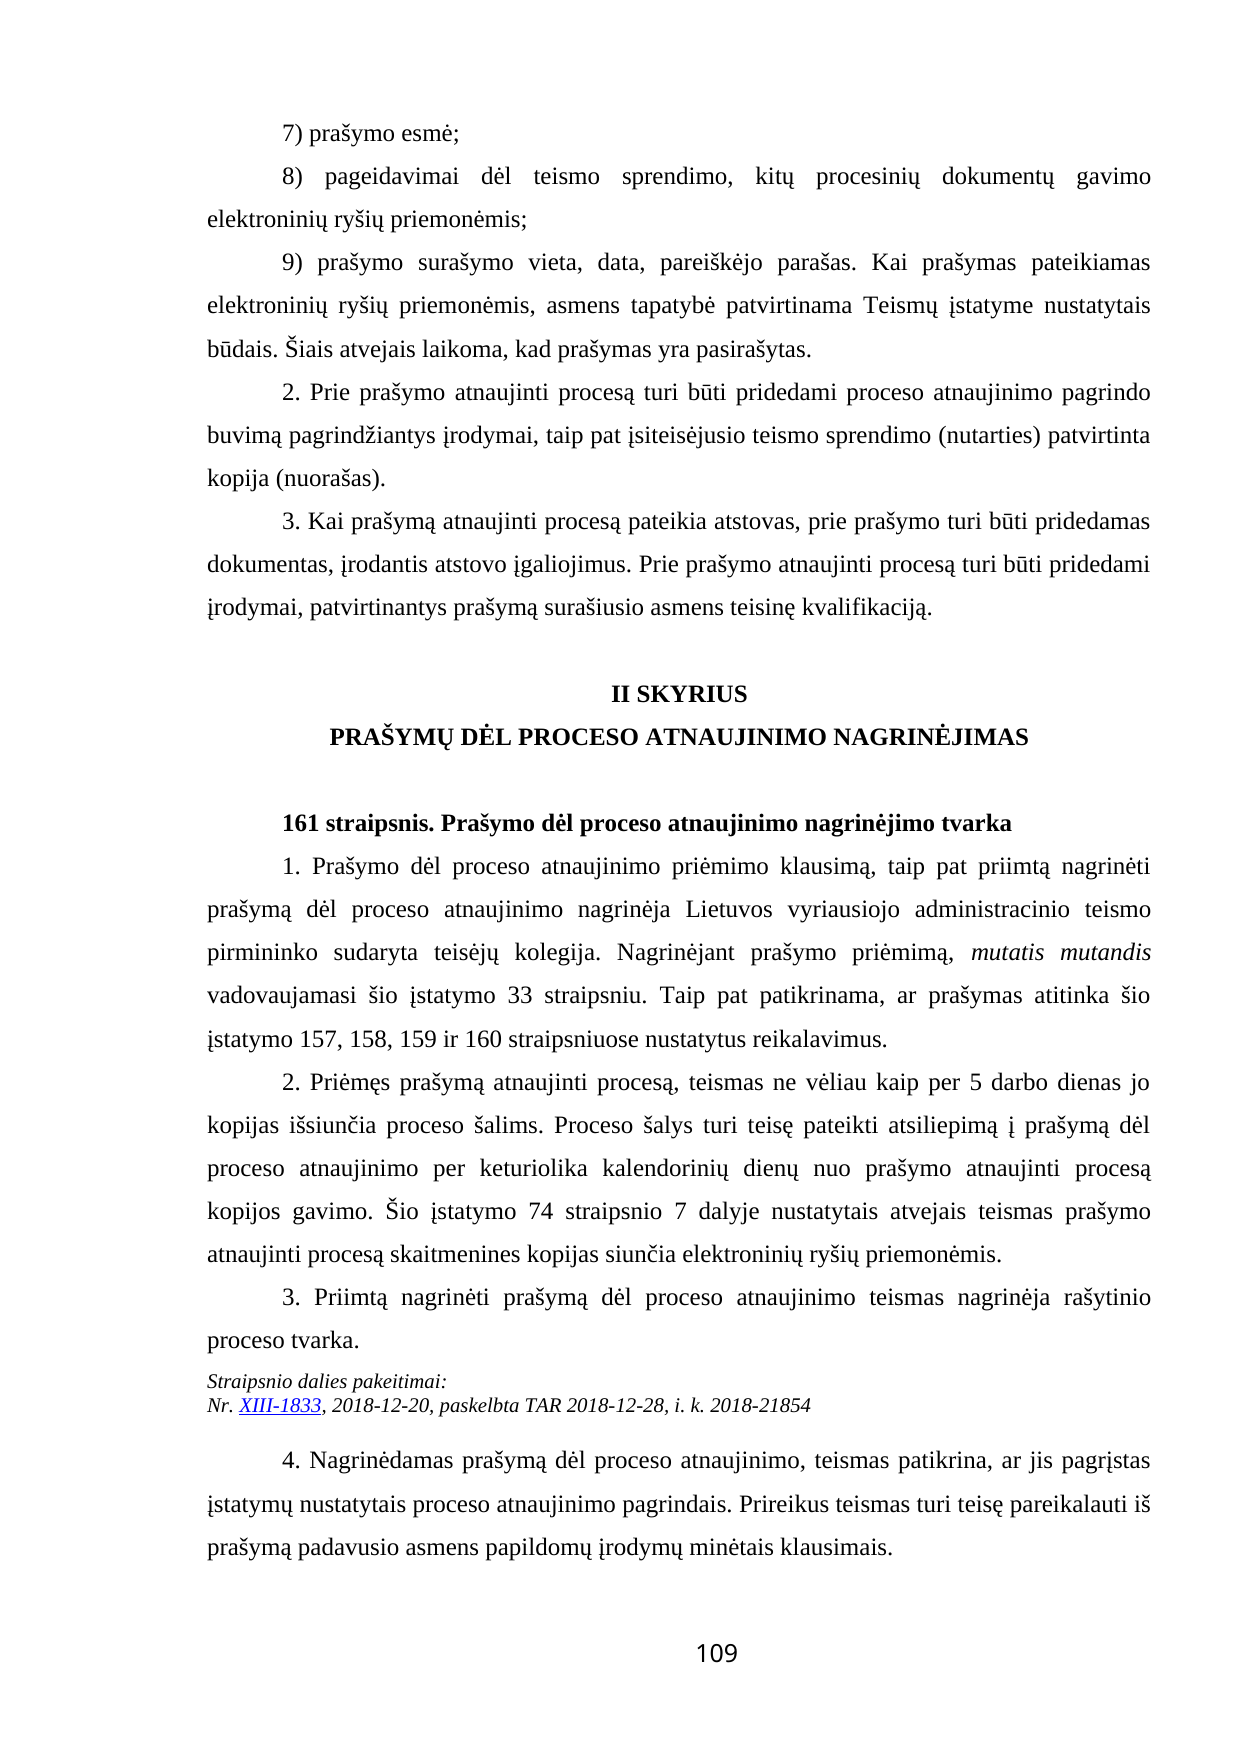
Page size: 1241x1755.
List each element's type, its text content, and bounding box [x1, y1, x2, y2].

text 1. Prašymo dėl proceso atnaujinimo priėmimo klausimą, taip pat priimtą nagrinėti prašymą dėl proceso atnaujinimo nagrinėja Lietuvos vyriausiojo administracinio teismo pirmininko sudaryta teisėjų kolegija. Nagrinėjant prašymo priėmimą, mutatis mutandis vadovaujamasi šio įstatymo 33 straipsniu. Taip pat patikrinama, ar prašymas atitinka šio įstatymo 157, 158, 159 ir 160 straipsniuose nustatytus reikalavimus. [207, 851, 1152, 1052]
text 2. Priėmęs prašymą atnaujinti procesą, teismas ne vėliau kaip per 5 darbo dienas jo kopijas išsiunčia proceso šalims. Proceso šalys turi teisę pateikti atsiliepimą į prašymą dėl proceso atnaujinimo per keturiolika kalendorinių dienų nuo prašymo atnaujinti procesą kopijos gavimo. Šio įstatymo 74 straipsnio 7 dalyje nustatytais atvejais teismas prašymo atnaujinti procesą skaitmenines kopijas siunčia elektroninių ryšių priemonėmis. [207, 1067, 1152, 1268]
text 2. Prie prašymo atnaujinti procesą turi būti pridedami proceso atnaujinimo pagrindo buvimą pagrindžiantys įrodymai, taip pat įsiteisėjusio teismo sprendimo (nutarties) patvirtinta kopija (nuorašas). [207, 377, 1152, 492]
text PRAŠYMŲ DĖL PROCESO ATNAUJINIMO NAGRINĖJIMAS [207, 722, 1152, 751]
text Straipsnio dalies pakeitimai: [207, 1369, 1152, 1393]
text 8) pageidavimai dėl teismo sprendimo, kitų procesinių dokumentų gavimo elektroninių ryšių priemonėmis; [207, 161, 1152, 233]
text 4. Nagrinėdamas prašymą dėl proceso atnaujinimo, teismas patikrina, ar jis pagrįstas įstatymų nustatytais proceso atnaujinimo pagrindais. Prireikus teismas turi teisę pareikalauti iš prašymą padavusio asmens papildomų įrodymų minėtais klausimais. [207, 1446, 1152, 1561]
text 3. Priimtą nagrinėti prašymą dėl proceso atnaujinimo teismas nagrinėja rašytinio proceso tvarka. [207, 1282, 1152, 1354]
text 9) prašymo surašymo vieta, data, pareiškėjo parašas. Kai prašymas pateikiamas elektroninių ryšių priemonėmis, asmens tapatybė patvirtinama Teismų įstatyme nustatytais būdais. Šiais atvejais laikoma, kad prašymas yra pasirašytas. [207, 247, 1152, 362]
text 3. Kai prašymą atnaujinti procesą pateikia atstovas, prie prašymo turi būti pridedamas dokumentas, įrodantis atstovo įgaliojimus. Prie prašymo atnaujinti procesą turi būti pridedami įrodymai, patvirtinantys prašymą surašiusio asmens teisinę kvalifikaciją. [207, 506, 1152, 621]
text 7) prašymo esmė; [207, 118, 1152, 147]
text Nr. XIII-1833, 2018-12-20, paskelbta TAR 2018-12-28, i. k. 2018-21854 [207, 1393, 1152, 1417]
text II SKYRIUS [207, 679, 1152, 707]
text 161 straipsnis. Prašymo dėl proceso atnaujinimo nagrinėjimo tvarka [207, 808, 1152, 837]
